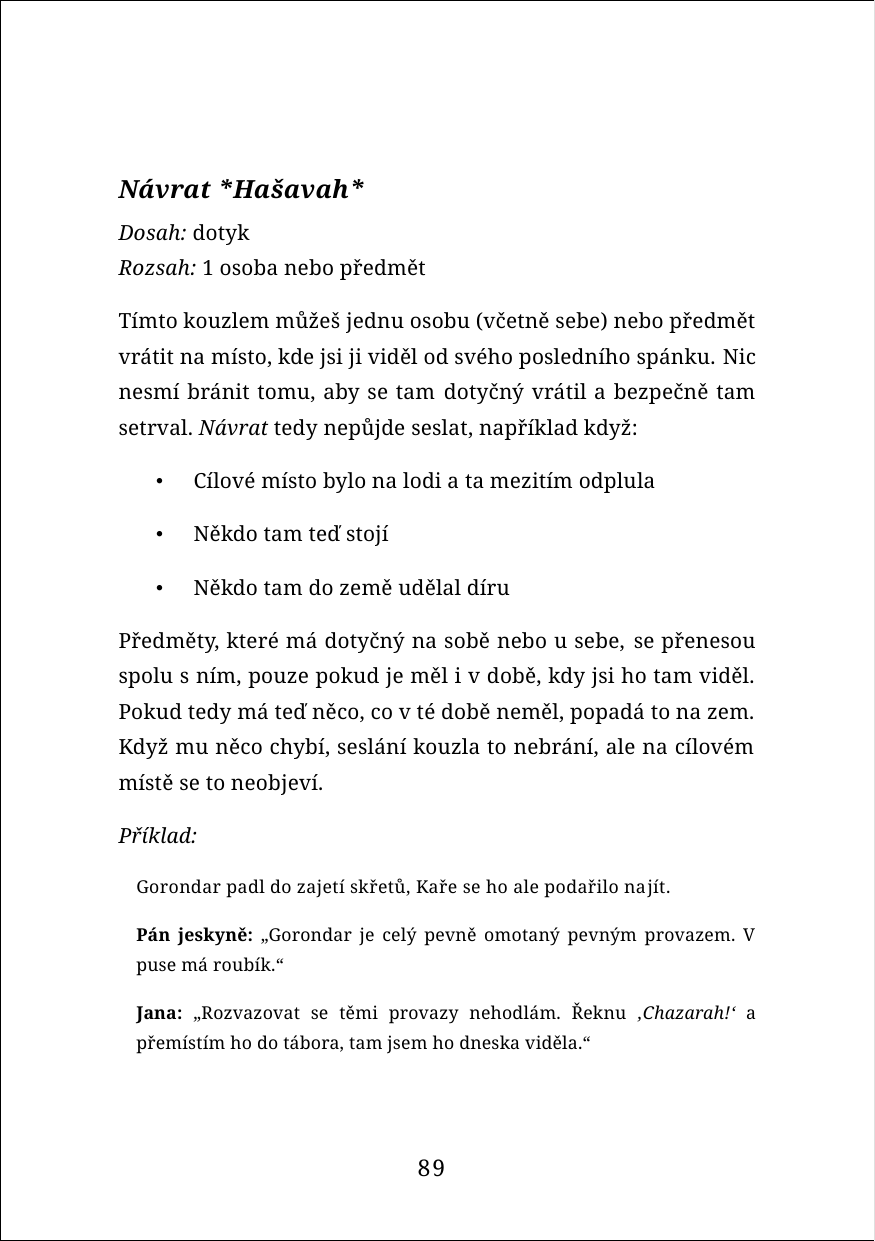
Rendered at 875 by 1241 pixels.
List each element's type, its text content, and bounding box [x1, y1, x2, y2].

list Někdo tam teď stojí [156, 519, 756, 548]
list Cílové místo bylo na lodi a ta mezitím odplula [156, 466, 756, 494]
list Někdo tam do země udělal díru [156, 573, 756, 601]
text Dosah: dotyk Rozsah: 1 osoba nebo předmět [118, 218, 756, 282]
subtitle Návrat *Hašavah* [118, 172, 756, 206]
text Tímto kouzlem můžeš jednu osobu (včetně sebe) nebo předmět vrátit na místo, kde jsi ji viděl od svého posledního spánku. Nic nesmí bránit tomu, aby se tam dotyčný vrátil a bezpečně tam setrval. Návrat tedy nepůjde seslat, například když: [118, 306, 756, 441]
text Příklad: [118, 821, 756, 849]
text Předměty, které má dotyčný na sobě nebo u sebe, se přenesou spolu s ním, pouze pokud je měl i v době, kdy jsi ho tam viděl. Pokud tedy má teď něco, co v té době neměl, popadá to na zem. Když mu něco chybí, seslání kouzla to nebrání, ale na cílovém místě se to neobjeví. [118, 626, 756, 796]
text Pán jeskyně: „Gorondar je celý pevně omotaný pevným provazem. V puse má roubík.“ [136, 922, 756, 977]
text Jana: „Rozvazovat se těmi provazy nehodlám. Řeknu ‚Chazarah!‘ a přemístím ho do tábora, tam jsem ho dneska viděla.“ [136, 1000, 756, 1055]
text Gorondar padl do zajetí skřetů, Kaře se ho ale podařilo najít. [136, 874, 756, 898]
